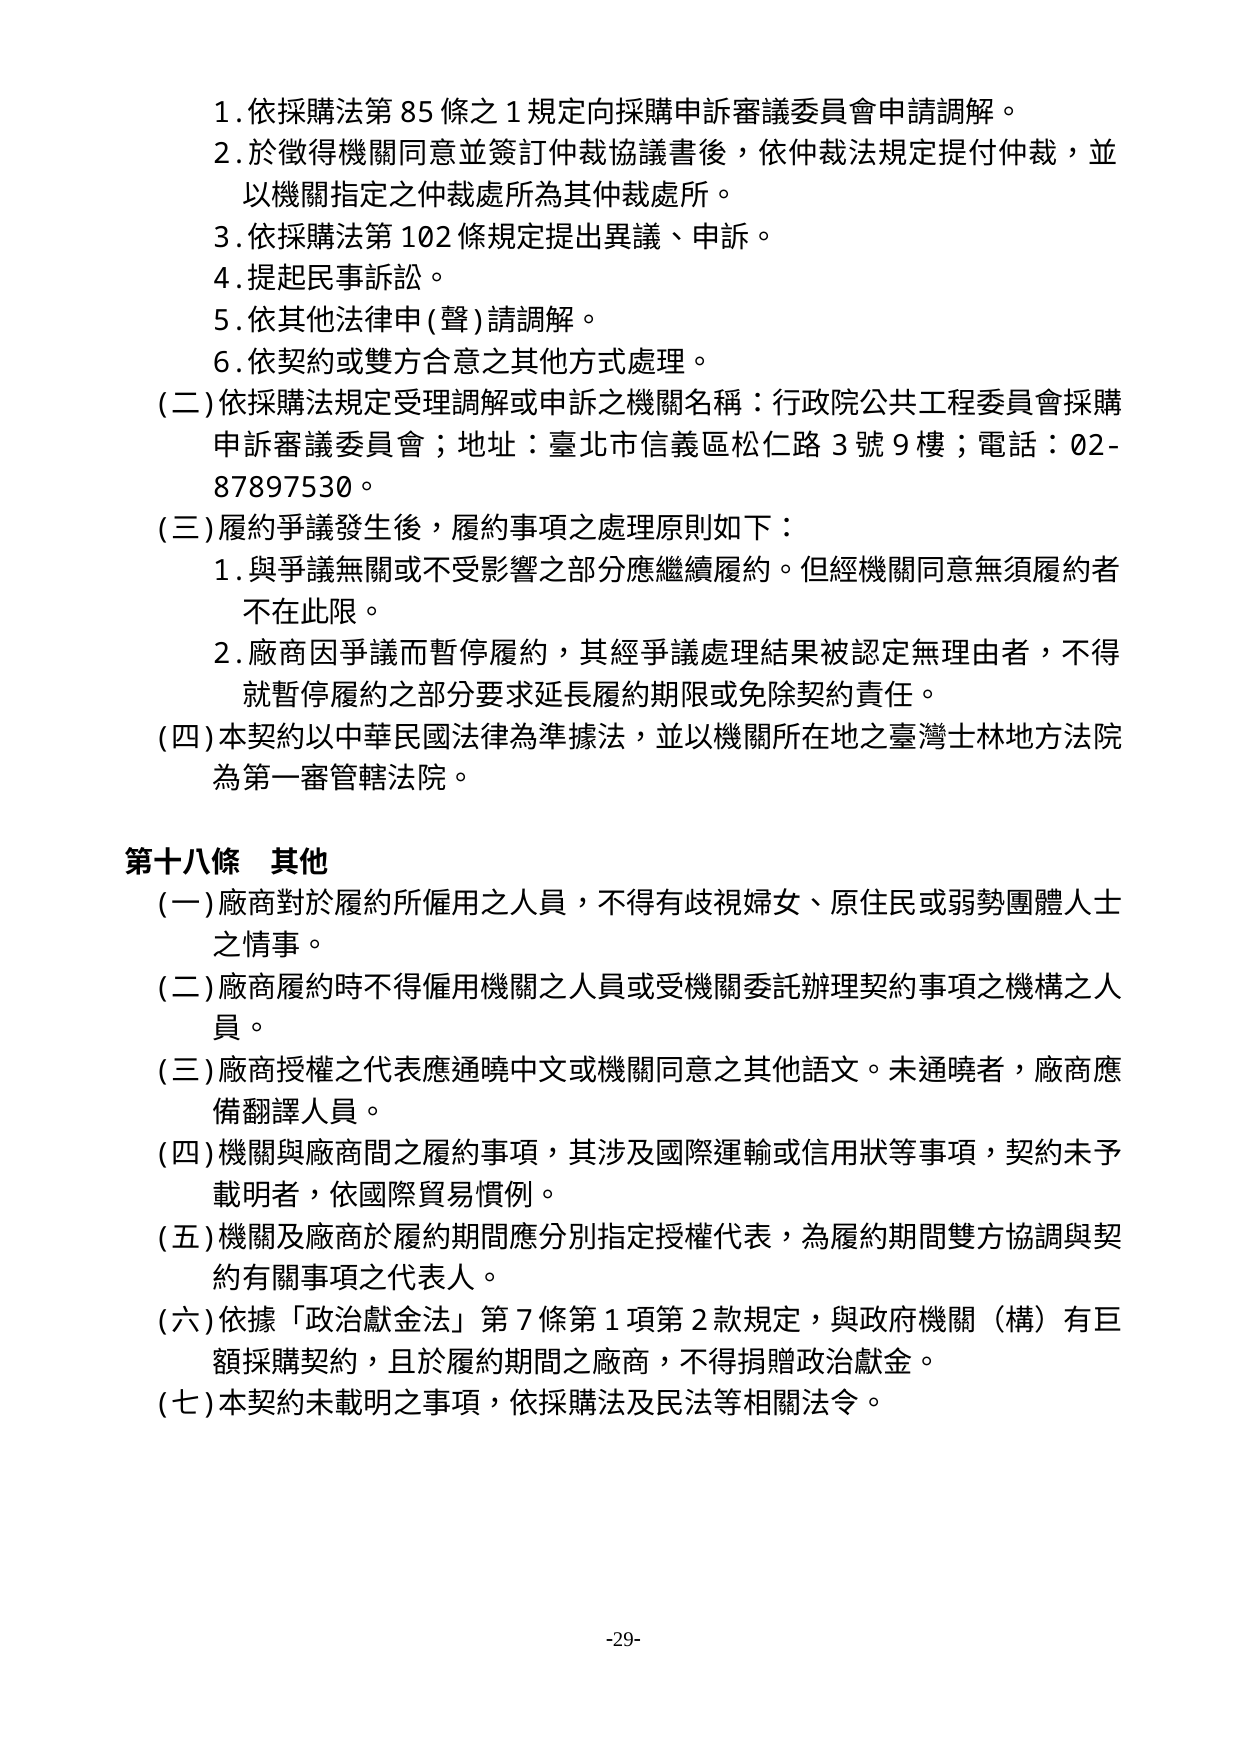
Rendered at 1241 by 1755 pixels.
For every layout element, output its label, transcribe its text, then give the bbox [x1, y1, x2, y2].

text 3.依採購法第102條規定提出異議、申訴。 [213, 214, 1120, 255]
text 2.廠商因爭議而暫停履約，其經爭議處理結果被認定無理由者，不得就暫停履約之部分要求延長履約期限或免除契約責任。 [213, 630, 1122, 714]
text (七)本契約未載明之事項，依採購法及民法等相關法令。 [154, 1380, 1122, 1422]
text 4.提起民事訴訟。 [213, 255, 1120, 297]
text (四)機關與廠商間之履約事項，其涉及國際運輸或信用狀等事項，契約未予載明者，依國際貿易慣例。 [154, 1130, 1122, 1214]
text (四)本契約以中華民國法律為準據法，並以機關所在地之臺灣士林地方法院為第一審管轄法院。 [154, 714, 1122, 797]
text (五)機關及廠商於履約期間應分別指定授權代表，為履約期間雙方協調與契約有關事項之代表人。 [154, 1214, 1122, 1297]
text 6.依契約或雙方合意之其他方式處理。 [213, 339, 1120, 380]
text (二)廠商履約時不得僱用機關之人員或受機關委託辦理契約事項之機構之人員。 [154, 964, 1122, 1047]
text 第十八條 其他 [124, 839, 1122, 880]
text (三)履約爭議發生後，履約事項之處理原則如下： [154, 505, 1122, 547]
text 2.於徵得機關同意並簽訂仲裁協議書後，依仲裁法規定提付仲裁，並以機關指定之仲裁處所為其仲裁處所。 [213, 130, 1120, 214]
text (二)依採購法規定受理調解或申訴之機關名稱：行政院公共工程委員會採購申訴審議委員會；地址：臺北市信義區松仁路3號9樓；電話：02-87897530。 [154, 380, 1122, 505]
text (三)廠商授權之代表應通曉中文或機關同意之其他語文。未通曉者，廠商應備翻譯人員。 [154, 1047, 1122, 1130]
text 1.與爭議無關或不受影響之部分應繼續履約。但經機關同意無須履約者不在此限。 [213, 547, 1122, 630]
text (一)廠商對於履約所僱用之人員，不得有歧視婦女、原住民或弱勢團體人士之情事。 [154, 880, 1122, 964]
text 1.依採購法第85條之1規定向採購申訴審議委員會申請調解。 [213, 89, 1120, 130]
text 5.依其他法律申(聲)請調解。 [213, 297, 1120, 339]
text (六)依據「政治獻金法」第7條第1項第2款規定，與政府機關（構）有巨額採購契約，且於履約期間之廠商，不得捐贈政治獻金。 [154, 1297, 1122, 1380]
